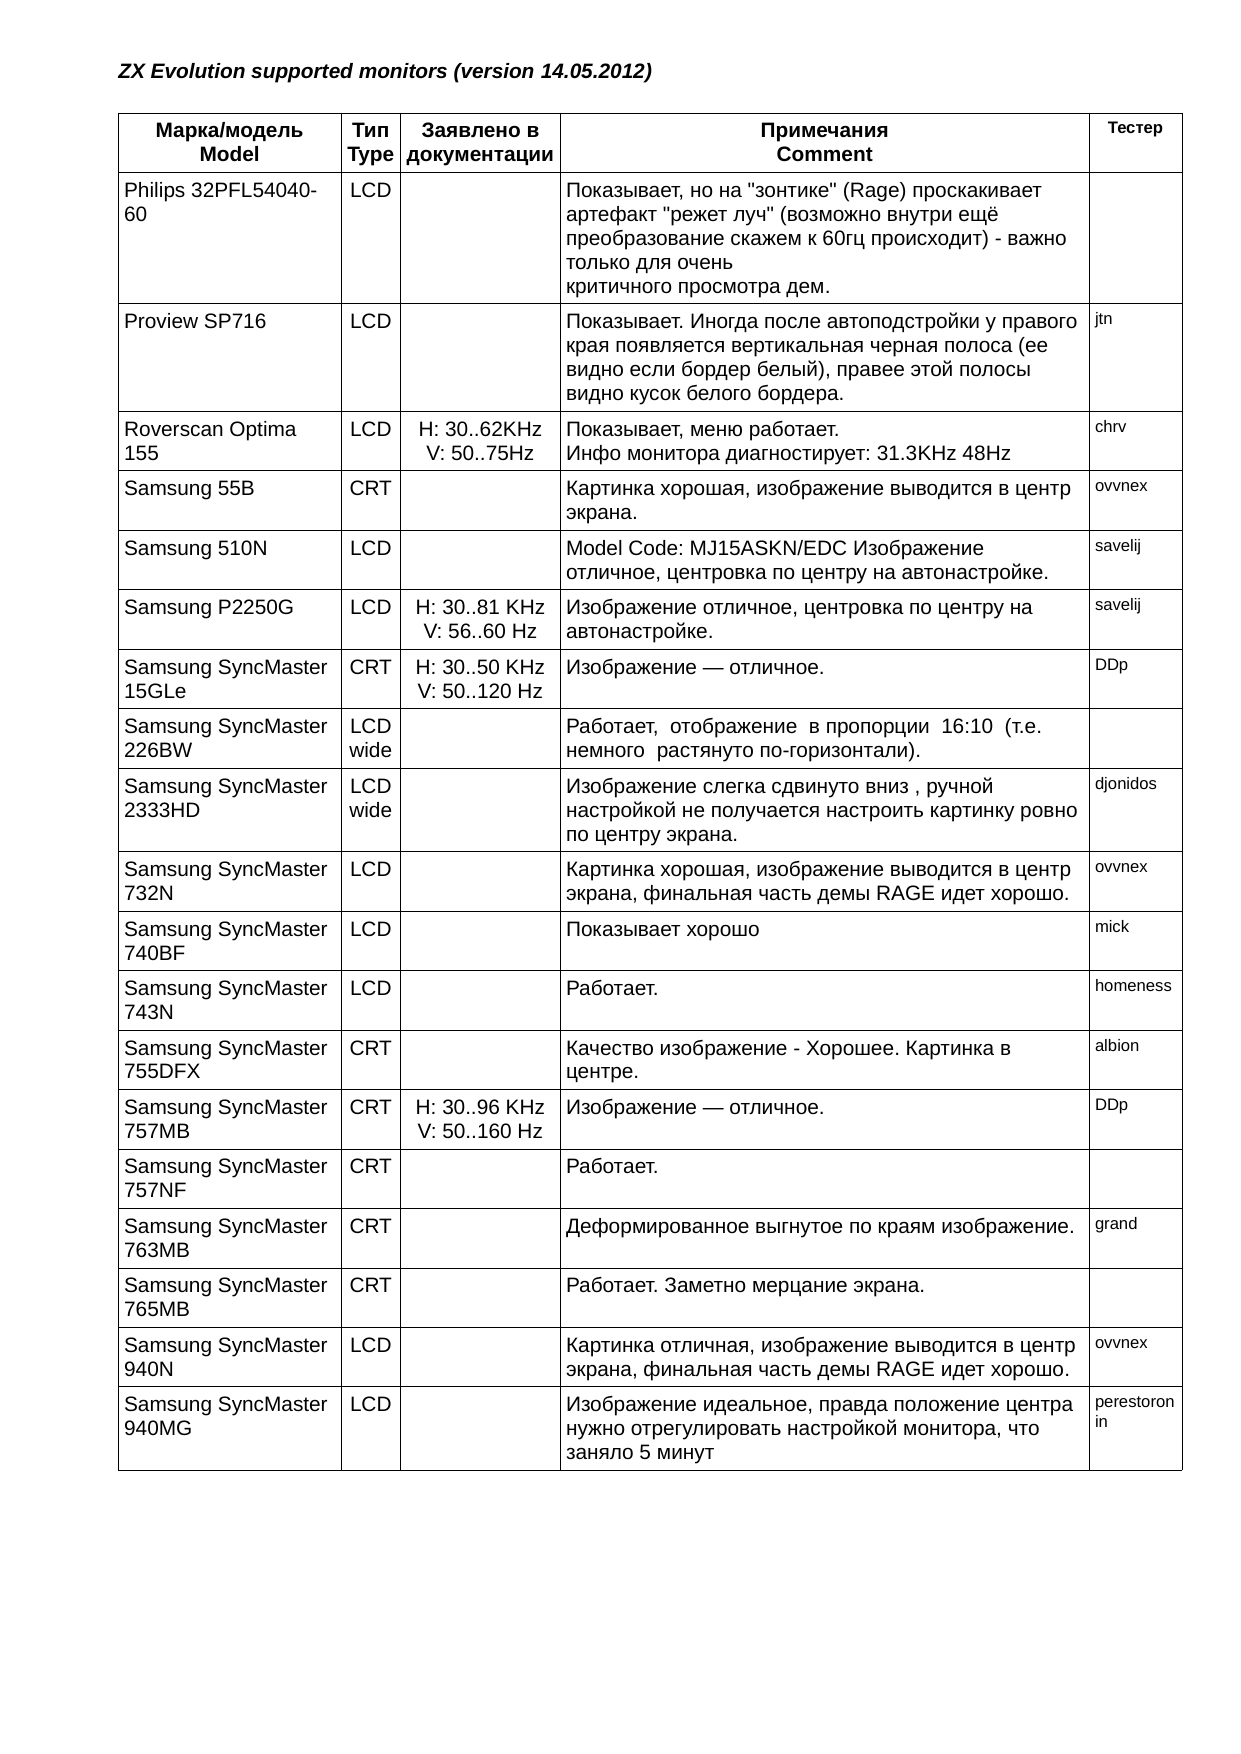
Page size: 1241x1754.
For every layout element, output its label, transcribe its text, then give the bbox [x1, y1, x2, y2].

table_cell [401, 971, 560, 1029]
table_cell H: 30..96 KHz V: 50..160 Hz [401, 1090, 560, 1148]
table_cell [401, 304, 560, 411]
table_cell [1090, 173, 1182, 303]
table_cell Samsung SyncMaster 755DFX [119, 1031, 341, 1089]
table_cell LCD [342, 1387, 400, 1470]
table_cell Samsung SyncMaster 940N [119, 1328, 341, 1386]
table_cell Изображение — отличное. [561, 650, 1089, 708]
table_cell LCD [342, 912, 400, 970]
table_cell CRT [342, 471, 400, 530]
table_cell Samsung SyncMaster 732N [119, 852, 341, 911]
table_cell Model Code: MJ15ASKN/EDC Изображение отличное, центровка по центру на автонастройке. [561, 531, 1089, 589]
table_cell Изображение отличное, центровка по центру на автонастройке. [561, 590, 1089, 649]
table_cell Philips 32PFL54040-60 [119, 173, 341, 303]
table_cell Samsung 510N [119, 531, 341, 589]
table_cell LCD wide [342, 709, 400, 768]
table_cell Качество изображение - Хорошее. Картинка в центре. [561, 1031, 1089, 1089]
table_cell Samsung SyncMaster 763MB [119, 1209, 341, 1267]
table_cell Изображение идеальное, правда положение центра нужно отрегулировать настройкой монитора, что заняло 5 минут [561, 1387, 1089, 1470]
table_cell LCD [342, 590, 400, 649]
table_header Заявлено в документации [401, 114, 560, 172]
table_cell [401, 471, 560, 530]
table_cell [401, 1269, 560, 1327]
table_cell [401, 1387, 560, 1470]
table_cell [401, 709, 560, 768]
table_cell jtn [1090, 304, 1182, 411]
table_cell Samsung SyncMaster 2333HD [119, 769, 341, 851]
table_cell [401, 1150, 560, 1208]
table_cell Samsung SyncMaster 757NF [119, 1150, 341, 1208]
table_cell Работает, отображение в пропорции 16:10 (т.е. немного растянуто по-горизонтали). [561, 709, 1089, 768]
table_cell CRT [342, 1269, 400, 1327]
table_cell ovvnex [1090, 852, 1182, 911]
table_cell CRT [342, 650, 400, 708]
table_cell Изображение — отличное. [561, 1090, 1089, 1148]
table_cell [401, 173, 560, 303]
table_cell Работает. [561, 971, 1089, 1029]
table_cell Samsung SyncMaster 226BW [119, 709, 341, 768]
table_cell [401, 852, 560, 911]
table_cell ovvnex [1090, 1328, 1182, 1386]
table_cell Показывает. Иногда после автоподстройки у правого края появляется вертикальная черная полоса (ее видно если бордер белый), правее этой полосы видно кусок белого бордера. [561, 304, 1089, 411]
table_cell LCD [342, 852, 400, 911]
table_cell perestoronin [1090, 1387, 1182, 1470]
table_cell albion [1090, 1031, 1182, 1089]
table_cell [401, 531, 560, 589]
table_cell savelij [1090, 590, 1182, 649]
table_cell LCD [342, 304, 400, 411]
table_cell LCD [342, 1328, 400, 1386]
table_cell LCD [342, 412, 400, 470]
table_cell CRT [342, 1031, 400, 1089]
table_cell Proview SP716 [119, 304, 341, 411]
table_cell [401, 1209, 560, 1267]
table_cell [1090, 709, 1182, 768]
table_cell CRT [342, 1090, 400, 1148]
table_cell homeness [1090, 971, 1182, 1029]
table_cell H: 30..81 KHz V: 56..60 Hz [401, 590, 560, 649]
table_header Тип Type [342, 114, 400, 172]
table_cell [401, 912, 560, 970]
table_cell CRT [342, 1209, 400, 1267]
table_cell DDp [1090, 1090, 1182, 1148]
table_cell grand [1090, 1209, 1182, 1267]
table_cell djonidos [1090, 769, 1182, 851]
table_cell Деформированное выгнутое по краям изображение. [561, 1209, 1089, 1267]
table_cell Работает. Заметно мерцание экрана. [561, 1269, 1089, 1327]
table_cell Samsung 55B [119, 471, 341, 530]
table_cell Samsung SyncMaster 940MG [119, 1387, 341, 1470]
table_cell Samsung SyncMaster 765MB [119, 1269, 341, 1327]
table_header Марка/модель Model [119, 114, 341, 172]
table_header Тестер [1090, 114, 1182, 172]
table_cell ovvnex [1090, 471, 1182, 530]
table_cell CRT [342, 1150, 400, 1208]
table_cell Показывает, меню работает. Инфо монитора диагностирует: 31.3KHz 48Hz [561, 412, 1089, 470]
table_header Примечания Comment [561, 114, 1089, 172]
table_cell Samsung SyncMaster 757MB [119, 1090, 341, 1148]
table_cell Изображение слегка сдвинуто вниз , ручной настройкой не получается настроить картинку ровно по центру экрана. [561, 769, 1089, 851]
table_cell Картинка хорошая, изображение выводится в центр экрана, финальная часть демы RAGE идет хорошо. [561, 852, 1089, 911]
table_cell [401, 1031, 560, 1089]
table_cell savelij [1090, 531, 1182, 589]
table_cell Samsung SyncMaster 743N [119, 971, 341, 1029]
table_cell Работает. [561, 1150, 1089, 1208]
table_cell Картинка отличная, изображение выводится в центр экрана, финальная часть демы RAGE идет хорошо. [561, 1328, 1089, 1386]
table_cell Samsung P2250G [119, 590, 341, 649]
table_cell LCD wide [342, 769, 400, 851]
table_cell Samsung SyncMaster 740BF [119, 912, 341, 970]
table_cell Картинка хорошая, изображение выводится в центр экрана. [561, 471, 1089, 530]
table_cell Показывает хорошо [561, 912, 1089, 970]
table_cell [1090, 1150, 1182, 1208]
table_cell [401, 1328, 560, 1386]
table_cell mick [1090, 912, 1182, 970]
table_cell DDp [1090, 650, 1182, 708]
table_cell H: 30..50 KHz V: 50..120 Hz [401, 650, 560, 708]
table_cell LCD [342, 531, 400, 589]
table_cell H: 30..62KHz V: 50..75Hz [401, 412, 560, 470]
table_cell LCD [342, 173, 400, 303]
table_cell Показывает, но на "зонтике" (Rage) проскакивает артефакт "режет луч" (возможно внутри ещё преобразование скажем к 60гц происходит) - важно только для очень критичного просмотра дем. [561, 173, 1089, 303]
table_cell Roverscan Optima 155 [119, 412, 341, 470]
table_cell [401, 769, 560, 851]
table_cell chrv [1090, 412, 1182, 470]
table_cell [1090, 1269, 1182, 1327]
table_cell Samsung SyncMaster 15GLe [119, 650, 341, 708]
table_cell LCD [342, 971, 400, 1029]
